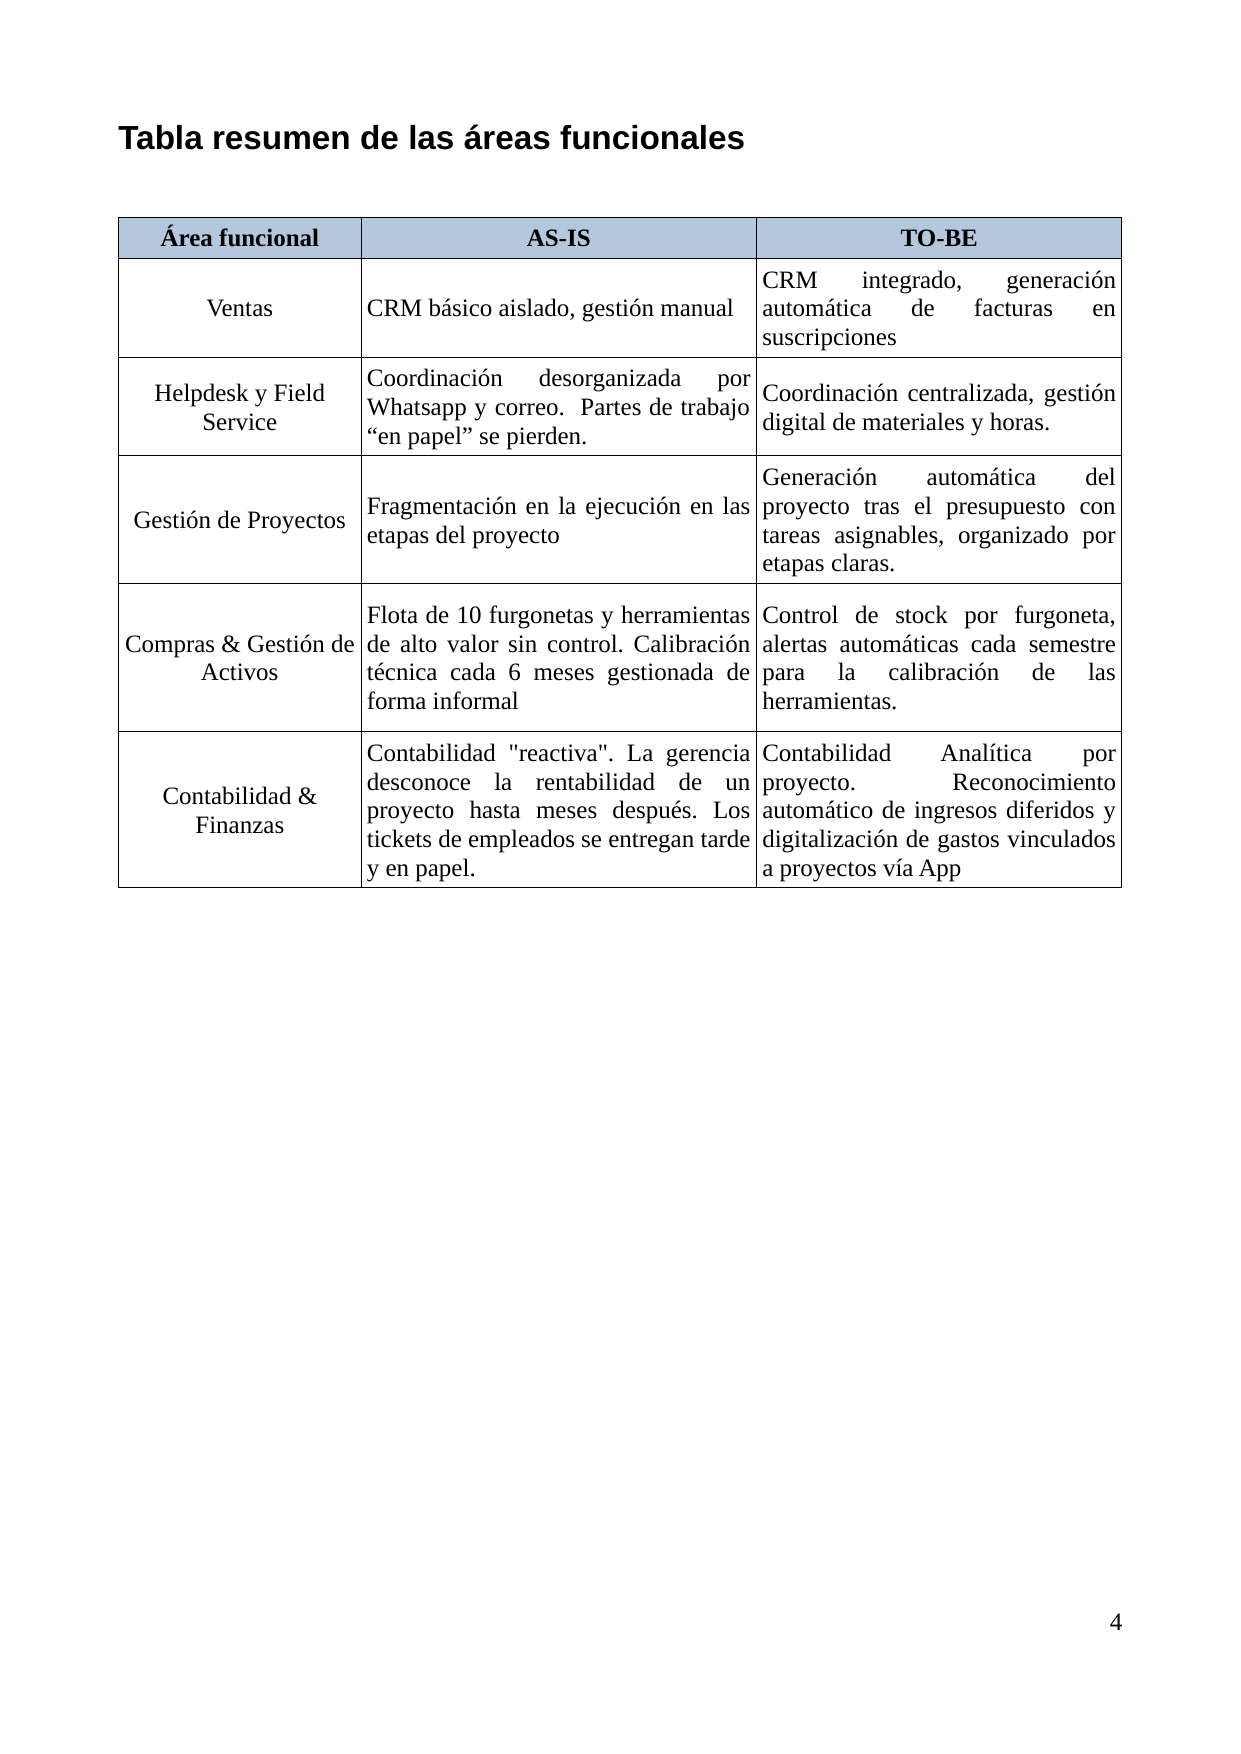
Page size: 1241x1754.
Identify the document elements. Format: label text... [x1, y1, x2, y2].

table_header AS-IS [362, 218, 756, 258]
table_cell CRM básico aislado, gestión manual [362, 259, 756, 357]
table_cell Flota de 10 furgonetas y herramientas de alto valor sin control. Calibración técnica cada 6 meses gestionada de forma informal [362, 584, 756, 731]
table_cell Control de stock por furgoneta, alertas automáticas cada semestre para la calibración de las herramientas. [757, 584, 1121, 731]
table_cell Coordinación centralizada, gestión digital de materiales y horas. [757, 358, 1121, 455]
table_cell Contabilidad "reactiva". La gerencia desconoce la rentabilidad de un proyecto hasta meses después. Los tickets de empleados se entregan tarde y en papel. [362, 732, 756, 887]
table_cell CRM integrado, generación automática de facturas en suscripciones [757, 259, 1121, 357]
table_cell Helpdesk y Field Service [119, 358, 361, 455]
table_header Área funcional [119, 218, 361, 258]
table_cell Coordinación desorganizada por Whatsapp y correo. Partes de trabajo “en papel” se pierden. [362, 358, 756, 455]
table_cell Contabilidad & Finanzas [119, 732, 361, 887]
table_cell Compras & Gestión de Activos [119, 584, 361, 731]
subtitle Tabla resumen de las áreas funcionales [118, 118, 1122, 157]
table_cell Generación automática del proyecto tras el presupuesto con tareas asignables, organizado por etapas claras. [757, 456, 1121, 583]
table_cell Fragmentación en la ejecución en las etapas del proyecto [362, 456, 756, 583]
table_header TO-BE [757, 218, 1121, 258]
table_cell Contabilidad Analítica por proyecto. Reconocimiento automático de ingresos diferidos y digitalización de gastos vinculados a proyectos vía App [757, 732, 1121, 887]
table_cell Ventas [119, 259, 361, 357]
table_cell Gestión de Proyectos [119, 456, 361, 583]
